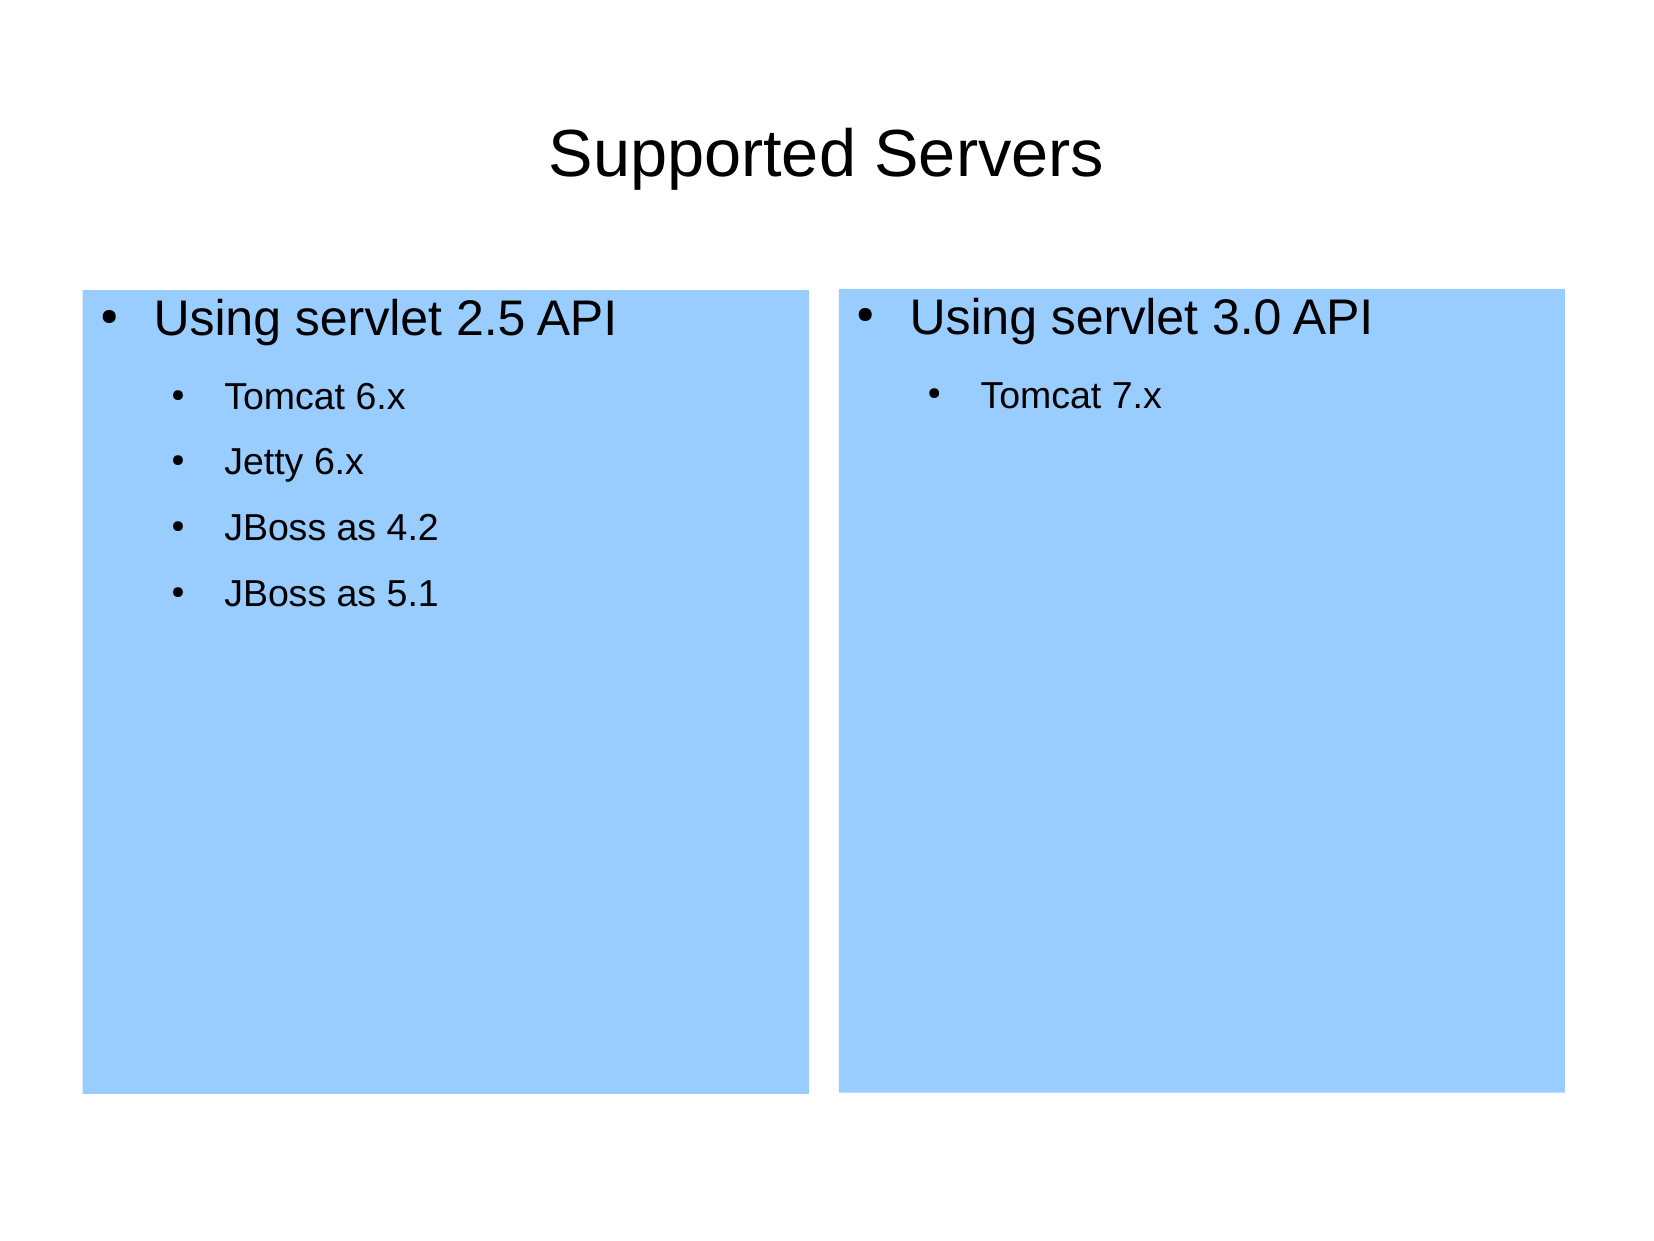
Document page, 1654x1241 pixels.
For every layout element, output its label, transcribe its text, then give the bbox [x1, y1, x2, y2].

list Using servlet 2.5 API Tomcat 6.x Jetty 6.x JBoss as 4.2 JBoss as 5.1 [82, 290, 809, 1094]
title Supported Servers [82, 56, 1571, 250]
list Using servlet 3.0 API Tomcat 7.x [838, 288, 1565, 1093]
